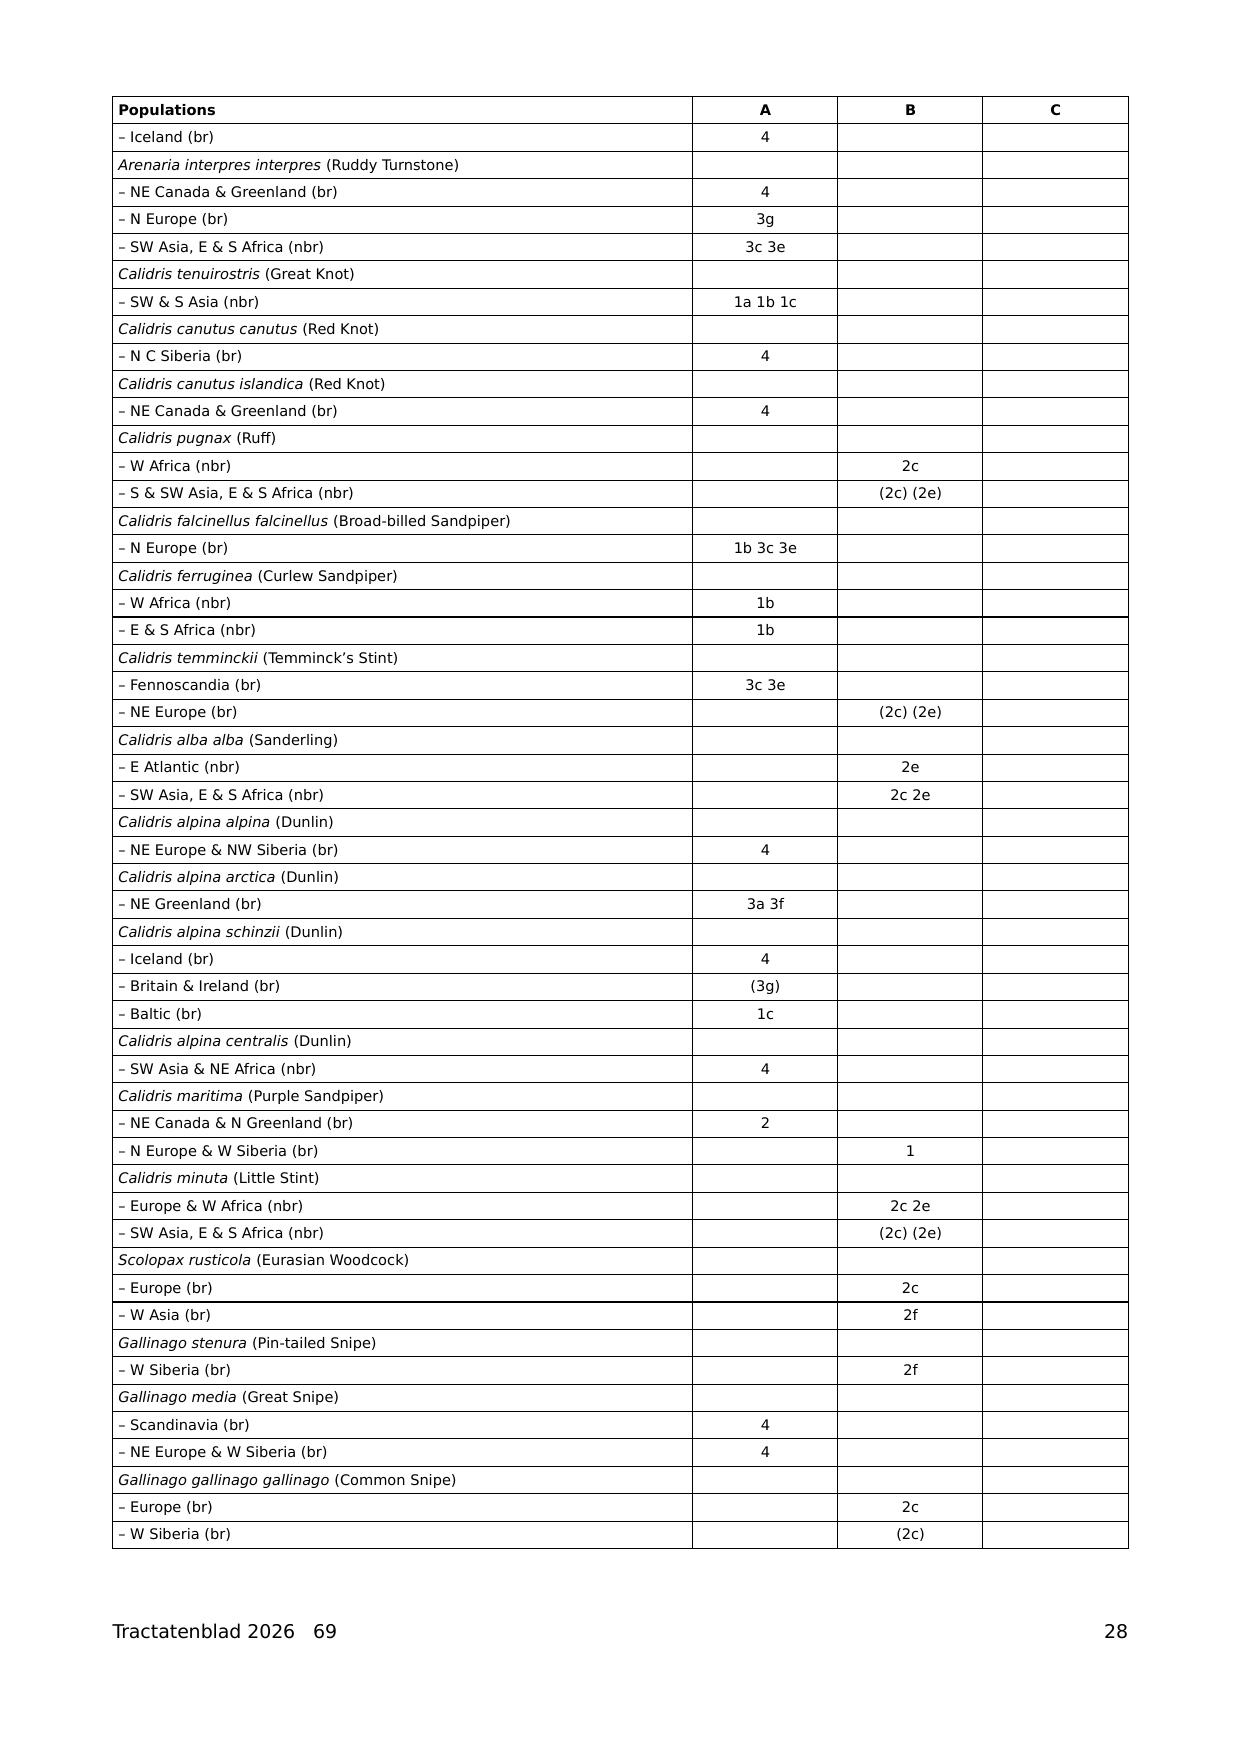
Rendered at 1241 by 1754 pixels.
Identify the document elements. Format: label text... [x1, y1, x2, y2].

table_cell [838, 426, 982, 452]
table_cell [838, 974, 982, 1000]
table_cell – NE Greenland (br) [113, 891, 692, 918]
table_cell [983, 453, 1128, 479]
table_cell 4 [693, 1056, 837, 1082]
table_header A [693, 97, 837, 123]
table_cell [983, 837, 1128, 863]
table_cell [838, 1083, 982, 1109]
table_cell [838, 837, 982, 863]
table_cell [693, 481, 837, 507]
table_header Populations [113, 97, 692, 123]
table_cell [983, 316, 1128, 342]
table_cell [983, 535, 1128, 562]
table_cell [983, 1001, 1128, 1027]
table_cell – NE Canada & Greenland (br) [113, 179, 692, 206]
table_cell 4 [693, 344, 837, 370]
table_cell 2c [838, 1494, 982, 1521]
table_cell [693, 1357, 837, 1383]
table_cell Calidris alpina alpina (Dunlin) [113, 809, 692, 836]
table_cell [983, 919, 1128, 945]
table_cell 4 [693, 1439, 837, 1466]
table_cell 2c [838, 453, 982, 479]
table_cell [983, 590, 1128, 616]
table_cell [983, 1165, 1128, 1192]
table_cell [983, 508, 1128, 534]
table_cell 2c 2e [838, 782, 982, 808]
table_cell [693, 1522, 837, 1548]
table_cell 2e [838, 755, 982, 781]
table_cell [838, 207, 982, 233]
table_cell [693, 1220, 837, 1247]
table_cell [838, 1330, 982, 1356]
table_cell [838, 1001, 982, 1027]
table_cell [693, 1275, 837, 1301]
table_cell Calidris ferruginea (Curlew Sandpiper) [113, 563, 692, 589]
table_cell – Europe & W Africa (nbr) [113, 1193, 692, 1219]
table_cell 1a 1b 1c [693, 289, 837, 315]
table_cell [983, 344, 1128, 370]
table_cell – SW Asia & NE Africa (nbr) [113, 1056, 692, 1082]
table_cell [838, 1029, 982, 1055]
table_cell Gallinago stenura (Pin-tailed Snipe) [113, 1330, 692, 1356]
table_cell [983, 1138, 1128, 1164]
table_cell [693, 1248, 837, 1274]
table_cell – N Europe (br) [113, 535, 692, 562]
table_cell – Britain & Ireland (br) [113, 974, 692, 1000]
table_cell [693, 1467, 837, 1493]
table_cell Calidris falcinellus falcinellus (Broad-billed Sandpiper) [113, 508, 692, 534]
table_cell [983, 755, 1128, 781]
table_cell [838, 316, 982, 342]
table_cell Calidris tenuirostris (Great Knot) [113, 261, 692, 288]
table_cell [983, 1193, 1128, 1219]
table_cell [983, 261, 1128, 288]
table_cell [983, 1467, 1128, 1493]
table_cell – E & S Africa (nbr) [113, 618, 692, 644]
table_cell [838, 946, 982, 973]
table_cell [838, 919, 982, 945]
table_cell [983, 1522, 1128, 1548]
table_cell Calidris temminckii (Temminck’s Stint) [113, 645, 692, 671]
table_cell – N C Siberia (br) [113, 344, 692, 370]
table_cell [983, 782, 1128, 808]
table_cell [838, 727, 982, 753]
table_cell [693, 316, 837, 342]
table_cell – W Siberia (br) [113, 1522, 692, 1548]
table_cell [838, 809, 982, 836]
table_cell [983, 1330, 1128, 1356]
table_cell [838, 371, 982, 397]
table_cell – Europe (br) [113, 1494, 692, 1521]
table_cell 3c 3e [693, 672, 837, 699]
table_cell – Baltic (br) [113, 1001, 692, 1027]
table_cell 4 [693, 179, 837, 206]
table_cell [983, 398, 1128, 425]
table_cell [838, 672, 982, 699]
table_cell [838, 508, 982, 534]
table_cell – W Asia (br) [113, 1303, 692, 1329]
table_cell [983, 563, 1128, 589]
table_cell [983, 179, 1128, 206]
table_cell [983, 1494, 1128, 1521]
table_cell [838, 864, 982, 890]
table_cell [838, 124, 982, 151]
table_cell [983, 1220, 1128, 1247]
table_cell Gallinago gallinago gallinago (Common Snipe) [113, 1467, 692, 1493]
table_cell Calidris canutus canutus (Red Knot) [113, 316, 692, 342]
table_cell [983, 234, 1128, 260]
table_cell – NE Europe & W Siberia (br) [113, 1439, 692, 1466]
table_cell 2c 2e [838, 1193, 982, 1219]
table_cell – NE Europe & NW Siberia (br) [113, 837, 692, 863]
table_cell 2f [838, 1357, 982, 1383]
table_cell Calidris minuta (Little Stint) [113, 1165, 692, 1192]
table_header B [838, 97, 982, 123]
table_cell [983, 1111, 1128, 1137]
table_cell [693, 864, 837, 890]
table_cell [838, 1439, 982, 1466]
table_cell 3g [693, 207, 837, 233]
table_cell [693, 1083, 837, 1109]
table_cell [983, 371, 1128, 397]
table_cell – Fennoscandia (br) [113, 672, 692, 699]
table_cell 3a 3f [693, 891, 837, 918]
table_cell (2c) (2e) [838, 481, 982, 507]
table_cell 1c [693, 1001, 837, 1027]
table_cell [838, 234, 982, 260]
table_cell 4 [693, 946, 837, 973]
table_cell – N Europe & W Siberia (br) [113, 1138, 692, 1164]
table_cell [693, 1193, 837, 1219]
table_cell [983, 946, 1128, 973]
table_cell 4 [693, 837, 837, 863]
table_cell 2c [838, 1275, 982, 1301]
table_cell 4 [693, 398, 837, 425]
table_cell [983, 1303, 1128, 1329]
table_cell [983, 700, 1128, 726]
table_cell [983, 481, 1128, 507]
table_cell [693, 1385, 837, 1411]
table_cell [693, 645, 837, 671]
table_cell [838, 1467, 982, 1493]
table_cell – NE Canada & N Greenland (br) [113, 1111, 692, 1137]
table_cell – Iceland (br) [113, 124, 692, 151]
table_cell Scolopax rusticola (Eurasian Woodcock) [113, 1248, 692, 1274]
table_cell – Europe (br) [113, 1275, 692, 1301]
table_cell [983, 1275, 1128, 1301]
table_cell 4 [693, 124, 837, 151]
table_cell 2f [838, 1303, 982, 1329]
table_cell [693, 371, 837, 397]
table_cell [693, 809, 837, 836]
table_cell [983, 1439, 1128, 1466]
table_cell [838, 289, 982, 315]
table_cell [693, 1165, 837, 1192]
table_cell [983, 1385, 1128, 1411]
table_cell – NE Canada & Greenland (br) [113, 398, 692, 425]
table_cell Calidris alba alba (Sanderling) [113, 727, 692, 753]
table_cell – W Africa (nbr) [113, 590, 692, 616]
table_cell [693, 426, 837, 452]
table_cell Calidris alpina centralis (Dunlin) [113, 1029, 692, 1055]
table_cell [838, 891, 982, 918]
table_cell Gallinago media (Great Snipe) [113, 1385, 692, 1411]
table_cell [693, 1494, 837, 1521]
table_cell [983, 645, 1128, 671]
table_cell [983, 1357, 1128, 1383]
table_cell [838, 563, 982, 589]
table_cell 4 [693, 1412, 837, 1438]
table_cell – SW Asia, E & S Africa (nbr) [113, 1220, 692, 1247]
table_cell [693, 261, 837, 288]
table_header C [983, 97, 1128, 123]
table_cell [838, 344, 982, 370]
table_cell [693, 453, 837, 479]
table_cell [983, 152, 1128, 178]
table_cell [983, 207, 1128, 233]
table_cell [983, 1412, 1128, 1438]
table_cell [983, 672, 1128, 699]
table_cell [983, 809, 1128, 836]
table_cell [838, 618, 982, 644]
table_cell 1 [838, 1138, 982, 1164]
table_cell [983, 289, 1128, 315]
table_cell [838, 152, 982, 178]
table_cell [693, 152, 837, 178]
table_cell [983, 727, 1128, 753]
table_cell 1b [693, 590, 837, 616]
table_cell (2c) (2e) [838, 1220, 982, 1247]
table_cell [838, 535, 982, 562]
table_cell [838, 1385, 982, 1411]
table_cell [838, 1111, 982, 1137]
table_cell [983, 1248, 1128, 1274]
table_cell [838, 179, 982, 206]
table_cell [983, 618, 1128, 644]
table_cell – SW Asia, E & S Africa (nbr) [113, 782, 692, 808]
table_cell – Scandinavia (br) [113, 1412, 692, 1438]
table_cell Calidris maritima (Purple Sandpiper) [113, 1083, 692, 1109]
table_cell [838, 1248, 982, 1274]
table_cell [983, 864, 1128, 890]
table_cell Calidris alpina arctica (Dunlin) [113, 864, 692, 890]
table_cell [838, 398, 982, 425]
table_cell [983, 974, 1128, 1000]
table_cell 1b 3c 3e [693, 535, 837, 562]
table_cell [983, 1029, 1128, 1055]
table_cell – W Africa (nbr) [113, 453, 692, 479]
table_cell [983, 1056, 1128, 1082]
table_cell – SW Asia, E & S Africa (nbr) [113, 234, 692, 260]
table_cell [838, 261, 982, 288]
table_cell [838, 645, 982, 671]
table_cell [693, 700, 837, 726]
table_cell Calidris pugnax (Ruff) [113, 426, 692, 452]
table_cell [693, 1029, 837, 1055]
table_cell [983, 426, 1128, 452]
table_cell – S & SW Asia, E & S Africa (nbr) [113, 481, 692, 507]
table_cell – Iceland (br) [113, 946, 692, 973]
table_cell (2c) [838, 1522, 982, 1548]
table_cell [838, 590, 982, 616]
table_cell Arenaria interpres interpres (Ruddy Turnstone) [113, 152, 692, 178]
table_cell – N Europe (br) [113, 207, 692, 233]
table_cell [693, 782, 837, 808]
table_cell – NE Europe (br) [113, 700, 692, 726]
table_cell [983, 1083, 1128, 1109]
table_cell [693, 1138, 837, 1164]
table_cell 3c 3e [693, 234, 837, 260]
table_cell [838, 1165, 982, 1192]
table_cell – W Siberia (br) [113, 1357, 692, 1383]
table_cell Calidris canutus islandica (Red Knot) [113, 371, 692, 397]
table_cell [693, 755, 837, 781]
table_cell [693, 563, 837, 589]
table_cell [693, 919, 837, 945]
table_cell – E Atlantic (nbr) [113, 755, 692, 781]
table_cell (2c) (2e) [838, 700, 982, 726]
table_cell Calidris alpina schinzii (Dunlin) [113, 919, 692, 945]
table_cell [693, 1303, 837, 1329]
table_cell [838, 1412, 982, 1438]
table_cell [983, 124, 1128, 151]
table_cell (3g) [693, 974, 837, 1000]
table_cell [693, 727, 837, 753]
table_cell [693, 508, 837, 534]
table_cell [983, 891, 1128, 918]
table_cell 1b [693, 618, 837, 644]
table_cell 2 [693, 1111, 837, 1137]
table_cell [693, 1330, 837, 1356]
table_cell [838, 1056, 982, 1082]
table_cell – SW & S Asia (nbr) [113, 289, 692, 315]
